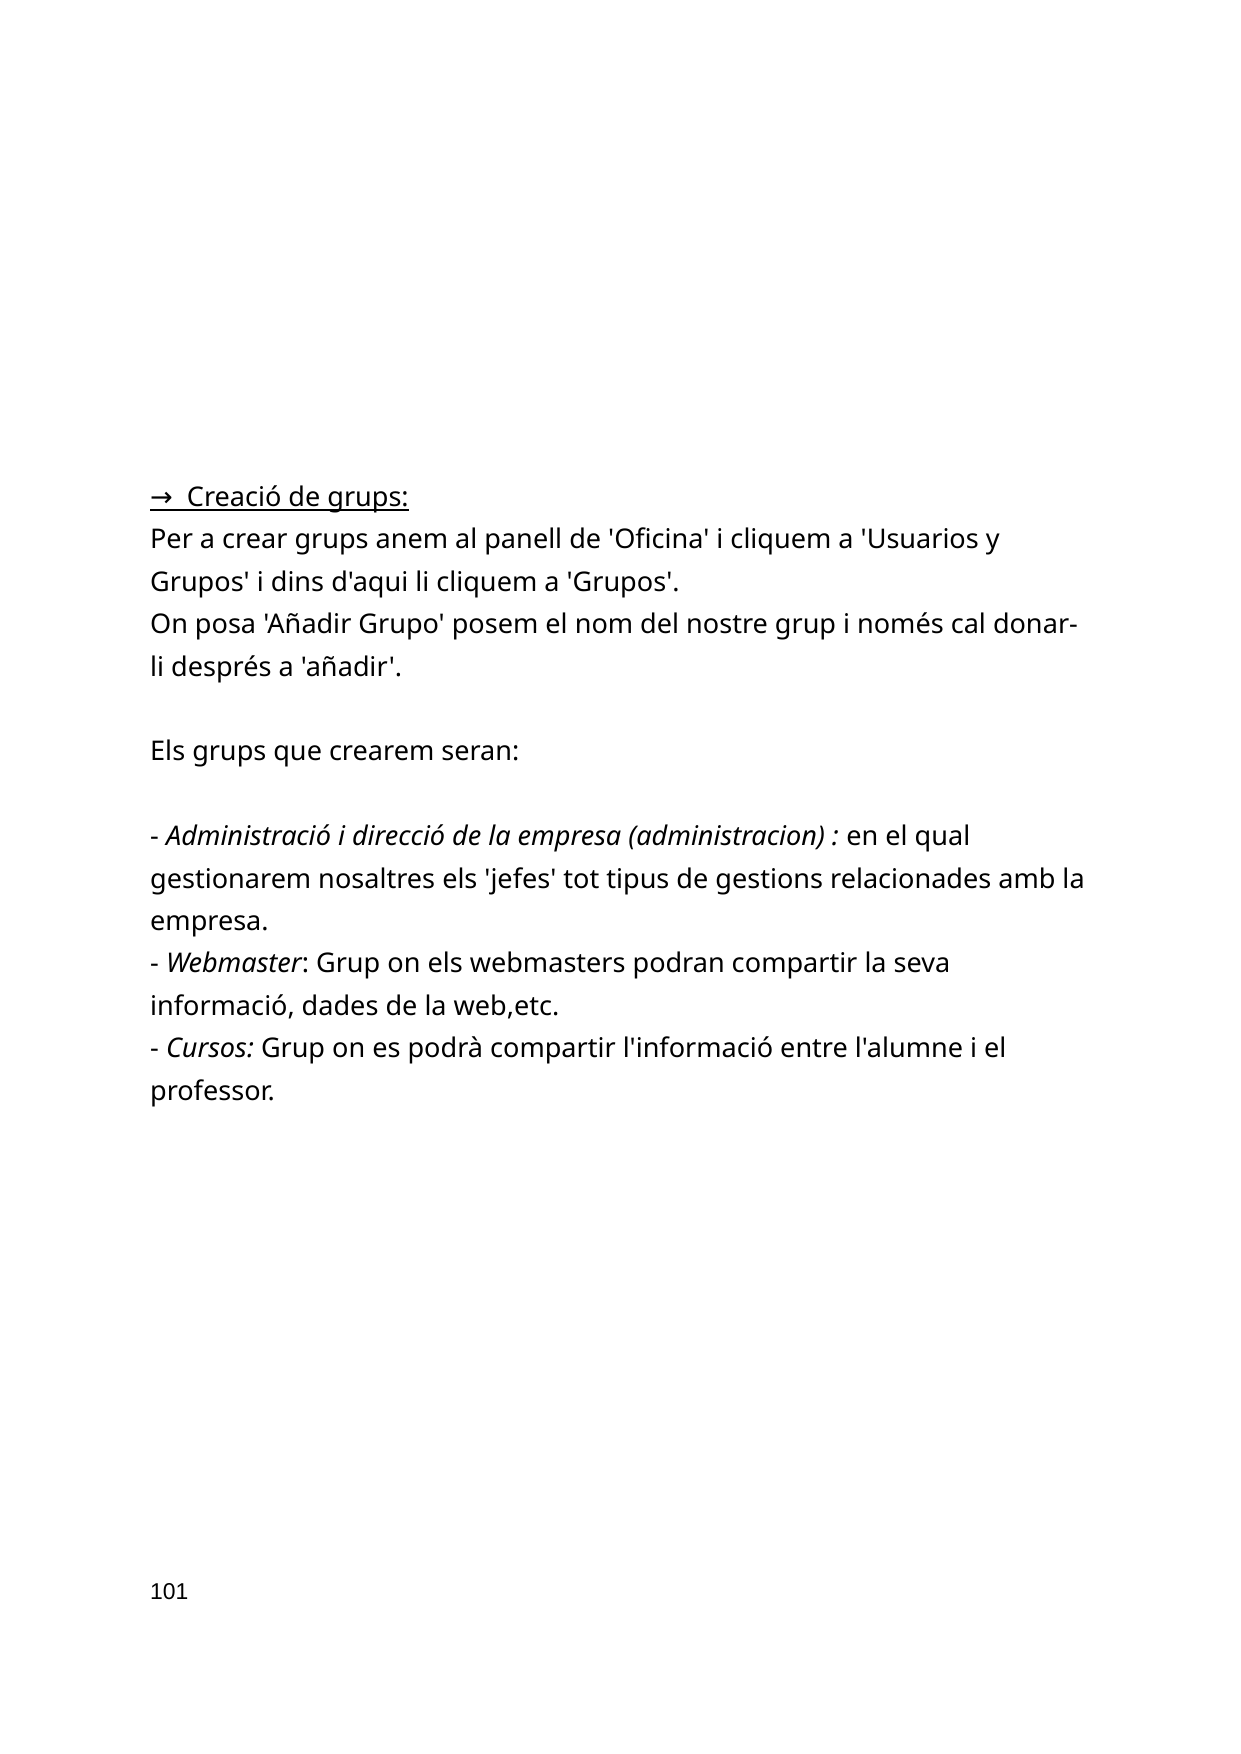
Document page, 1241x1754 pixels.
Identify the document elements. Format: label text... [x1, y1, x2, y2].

text → Creació de grups: [150, 477, 1090, 514]
text Els grups que crearem seran: [150, 732, 1090, 769]
text - Administració i direcció de la empresa (administracion) : en el qual gestionarem nosaltres els 'jefes' tot tipus de gestions relacionades amb la empresa. [150, 817, 1090, 938]
text - Webmaster: Grup on els webmasters podran compartir la seva informació, dades de la web,etc. [150, 944, 1090, 1023]
text On posa 'Añadir Grupo' posem el nom del nostre grup i només cal donar-li després a 'añadir'. [150, 605, 1090, 684]
text Per a crear grups anem al panell de 'Oficina' i cliquem a 'Usuarios y Grupos' i dins d'aqui li cliquem a 'Grupos'. [150, 520, 1090, 599]
text - Cursos: Grup on es podrà compartir l'informació entre l'alumne i el professor. [150, 1029, 1090, 1108]
